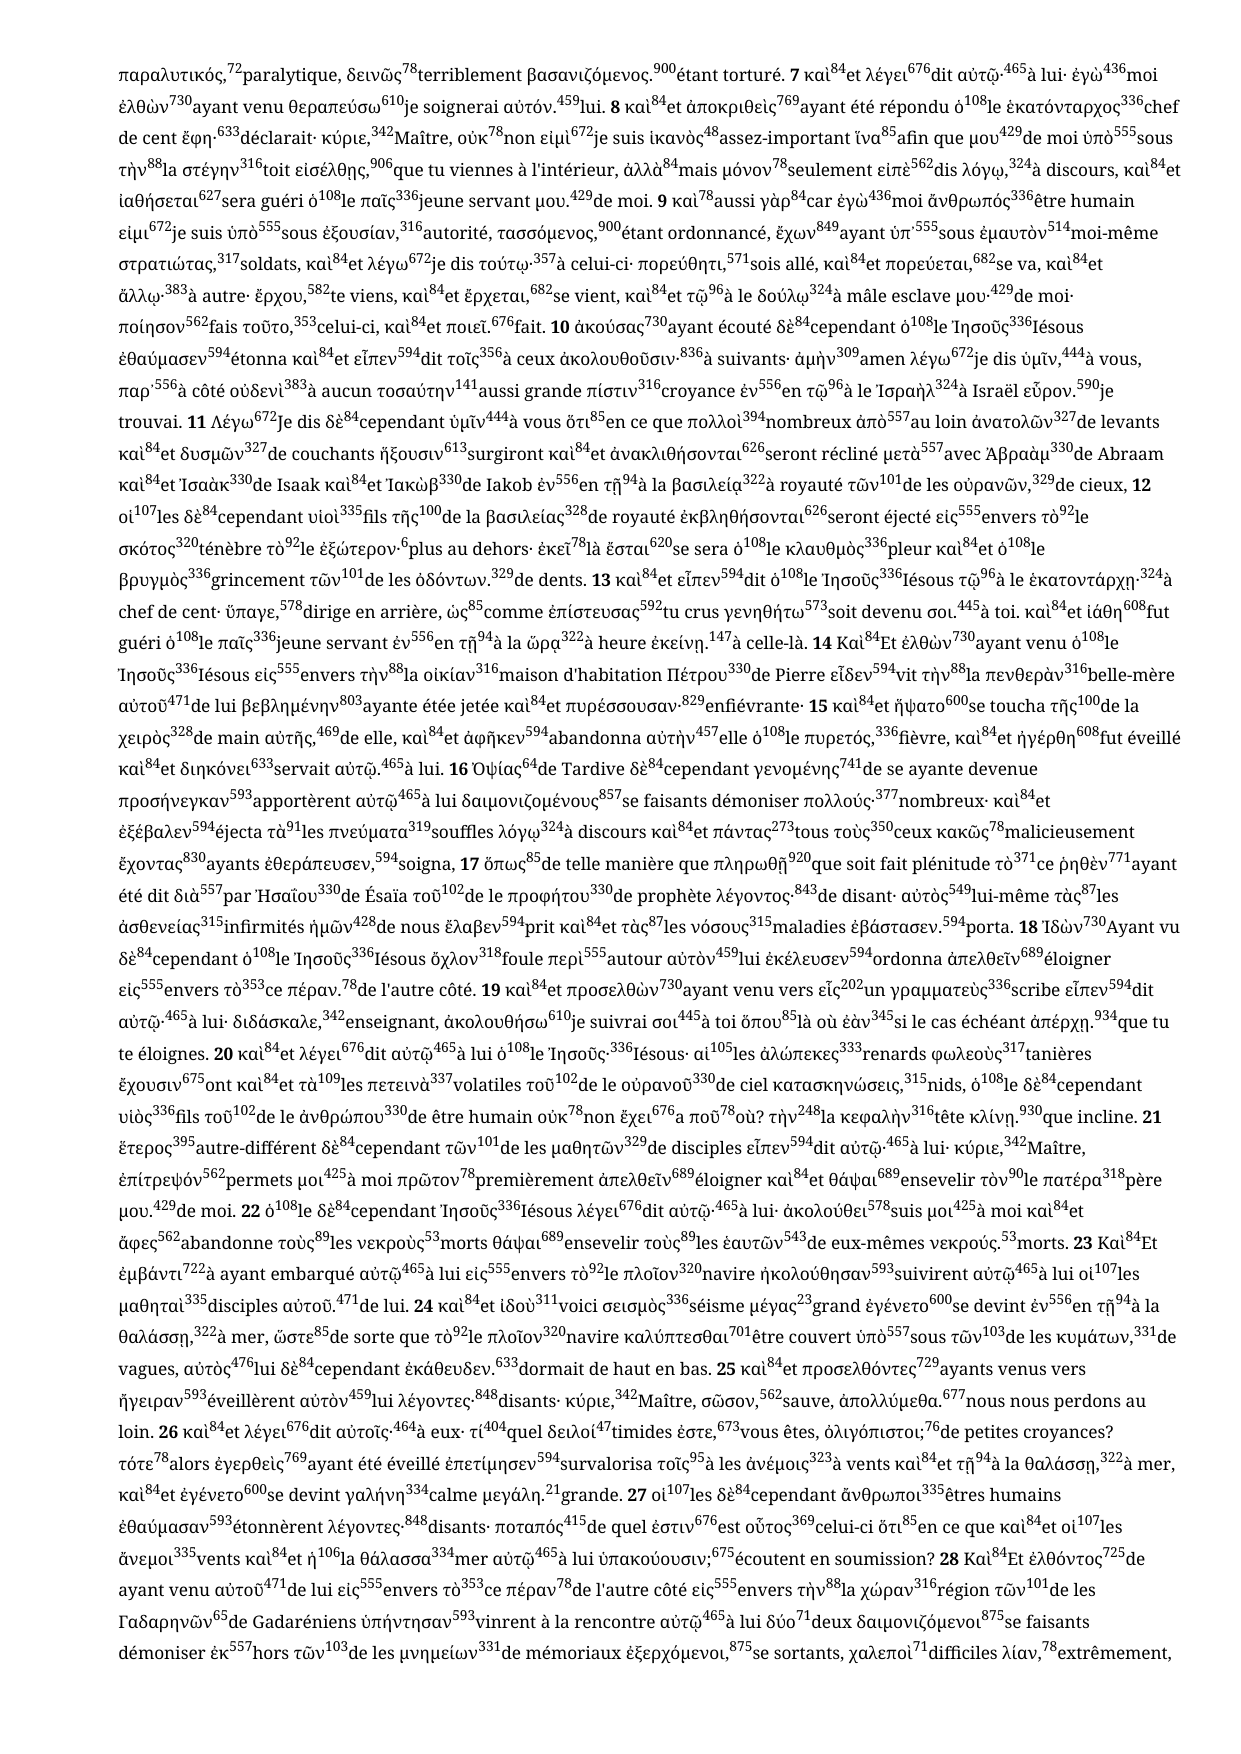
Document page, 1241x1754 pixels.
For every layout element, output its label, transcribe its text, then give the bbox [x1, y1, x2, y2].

text 1 Καταβάντος725de Ayant descendu δὲ84cependant αὐτοῦ471de lui ἀπὸ557au loin τοῦ104de le ὄρους332de montagne ἠκολούθησαν593suivirent αὐτῷ465à lui ὄχλοι335foules πολλοί.291nombreux. 2 καὶ84et ἰδοὺ311voici λεπρὸς72lépreux προσελθὼν730ayant venu vers προσεκύνει633prosternait vers αὐτῷ465à lui λέγων·849disant· κύριε,342Maître, ἐὰν85si le cas échéant θέλῃς928que tu veuilles δύνασαί680tu te peux με422moi καθαρίσαι.689purifier. 3 καὶ84et ἐκτείνας730ayant étendu dehors τὴν248la χεῖρα316main ἥψατο600se toucha αὐτοῦ471de lui λέγων·849disant· θέλω,672je veux, καθαρίσθητι·571sois purifié· καὶ84et εὐθέως78directement ἐκαθαρίσθη608fut purifié αὐτοῦ471de lui ἡ106la λέπρα.334lèpre. 4 καὶ84et λέγει676dit αὐτῷ465à lui ὁ108le Ἰησοῦς·336Iésous· ὅρα578vois μηδενὶ383à pas un εἴπῃς,906que tu dises, ἀλλὰ84mais ὕπαγε578dirige en arrière σεαυτὸν523toi-même δεῖξον562montre τῷ96à le ἱερεῖ324à sacrificateur καὶ84et προσένεγκον562apporte τὸ92le δῶρον320don ὃ489lequel προσέταξεν594ordonnança auprès Μωϋσῆς,336Môusês, εἰς555envers μαρτύριον320témoignage αὐτοῖς.464à eux. 5 Εἰσελθόντος725de Ayant venu à l'intérieur δὲ84cependant αὐτοῦ471de lui εἰς555envers Καφαρναοὺμ316Kapharnaoum προσῆλθεν594vint vers αὐτῷ465à lui ἑκατόνταρχος336chef de cent παρακαλῶν849appelant à côté αὐτὸν459lui 6 καὶ84et λέγων·849disant· κύριε,342Maître, ὁ108le παῖς336jeune servant μου429de moi βέβληται662a été jeté ἐν556en τῇ94à la οἰκίᾳ322à maison d'habitation παραλυτικός,72paralytique, δεινῶς78terriblement βασανιζόμενος.900étant torturé. 7 καὶ84et λέγει676dit αὐτῷ·465à lui· ἐγὼ436moi ἐλθὼν730ayant venu θεραπεύσω610je soignerai αὐτόν.459lui. 8 καὶ84et ἀποκριθεὶς769ayant été répondu ὁ108le ἑκατόνταρχος336chef de cent ἔφη·633déclarait· κύριε,342Maître, οὐκ78non εἰμὶ672je suis ἱκανὸς48assez-important ἵνα85afin que μου429de moi ὑπὸ555sous τὴν88la στέγην316toit εἰσέλθῃς,906que tu viennes à l'intérieur, ἀλλὰ84mais μόνον78seulement εἰπὲ562dis λόγῳ,324à discours, καὶ84et ἰαθήσεται627sera guéri ὁ108le παῖς336jeune servant μου.429de moi. 9 καὶ78aussi γὰρ84car ἐγὼ436moi ἄνθρωπός336être humain εἰμι672je suis ὑπὸ555sous ἐξουσίαν,316autorité, τασσόμενος,900étant ordonnancé, ἔχων849ayant ὑπ᾽555sous ἐμαυτὸν514moi-même στρατιώτας,317soldats, καὶ84et λέγω672je dis τούτῳ·357à celui-ci· πορεύθητι,571sois allé, καὶ84et πορεύεται,682se va, καὶ84et ἄλλῳ·383à autre· ἔρχου,582te viens, καὶ84et ἔρχεται,682se vient, καὶ84et τῷ96à le δούλῳ324à mâle esclave μου·429de moi· ποίησον562fais τοῦτο,353celui-ci, καὶ84et ποιεῖ.676fait. 10 ἀκούσας730ayant écouté δὲ84cependant ὁ108le Ἰησοῦς336Iésous ἐθαύμασεν594étonna καὶ84et εἶπεν594dit τοῖς356à ceux ἀκολουθοῦσιν·836à suivants· ἀμὴν309amen λέγω672je dis ὑμῖν,444à vous, παρ᾽556à côté οὐδενὶ383à aucun τοσαύτην141aussi grande πίστιν316croyance ἐν556en τῷ96à le Ἰσραὴλ324à Israël εὗρον.590je trouvai. 11 Λέγω672Je dis δὲ84cependant ὑμῖν444à vous ὅτι85en ce que πολλοὶ394nombreux ἀπὸ557au loin ἀνατολῶν327de levants καὶ84et δυσμῶν327de couchants ἥξουσιν613surgiront καὶ84et ἀνακλιθήσονται626seront récliné μετὰ557avec Ἀβραὰμ330de Abraam καὶ84et Ἰσαὰκ330de Isaak καὶ84et Ἰακὼβ330de Iakob ἐν556en τῇ94à la βασιλείᾳ322à royauté τῶν101de les οὐρανῶν,329de cieux, 12 οἱ107les δὲ84cependant υἱοὶ335fils τῆς100de la βασιλείας328de royauté ἐκβληθήσονται626seront éjecté εἰς555envers τὸ92le σκότος320ténèbre τὸ92le ἐξώτερον·6plus au dehors· ἐκεῖ78là ἔσται620se sera ὁ108le κλαυθμὸς336pleur καὶ84et ὁ108le βρυγμὸς336grincement τῶν101de les ὀδόντων.329de dents. 13 καὶ84et εἶπεν594dit ὁ108le Ἰησοῦς336Iésous τῷ96à le ἑκατοντάρχῃ·324à chef de cent· ὕπαγε,578dirige en arrière, ὡς85comme ἐπίστευσας592tu crus γενηθήτω573soit devenu σοι.445à toi. καὶ84et ἰάθη608fut guéri ὁ108le παῖς336jeune servant ἐν556en τῇ94à la ὥρᾳ322à heure ἐκείνῃ.147à celle-là. 14 Καὶ84Et ἐλθὼν730ayant venu ὁ108le Ἰησοῦς336Iésous εἰς555envers τὴν88la οἰκίαν316maison d'habitation Πέτρου330de Pierre εἶδεν594vit τὴν88la πενθερὰν316belle-mère αὐτοῦ471de lui βεβλημένην803ayante étée jetée καὶ84et πυρέσσουσαν·829enfiévrante· 15 καὶ84et ἥψατο600se toucha τῆς100de la χειρὸς328de main αὐτῆς,469de elle, καὶ84et ἀφῆκεν594abandonna αὐτὴν457elle ὁ108le πυρετός,336fièvre, καὶ84et ἠγέρθη608fut éveillé καὶ84et διηκόνει633servait αὐτῷ.465à lui. 16 Ὀψίας64de Tardive δὲ84cependant γενομένης741de se ayante devenue προσήνεγκαν593apportèrent αὐτῷ465à lui δαιμονιζομένους857se faisants démoniser πολλούς·377nombreux· καὶ84et ἐξέβαλεν594éjecta τὰ91les πνεύματα319souffles λόγῳ324à discours καὶ84et πάντας273tous τοὺς350ceux κακῶς78malicieusement ἔχοντας830ayants ἐθεράπευσεν,594soigna, 17 ὅπως85de telle manière que πληρωθῇ920que soit fait plénitude τὸ371ce ῥηθὲν771ayant été dit διὰ557par Ἠσαΐου330de Ésaïa τοῦ102de le προφήτου330de prophète λέγοντος·843de disant· αὐτὸς549lui-même τὰς87les ἀσθενείας315infirmités ἡμῶν428de nous ἔλαβεν594prit καὶ84et τὰς87les νόσους315maladies ἐβάστασεν.594porta. 18 Ἰδὼν730Ayant vu δὲ84cependant ὁ108le Ἰησοῦς336Iésous ὄχλον318foule περὶ555autour αὐτὸν459lui ἐκέλευσεν594ordonna ἀπελθεῖν689éloigner εἰς555envers τὸ353ce πέραν.78de l'autre côté. 19 καὶ84et προσελθὼν730ayant venu vers εἷς202un γραμματεὺς336scribe εἶπεν594dit αὐτῷ·465à lui· διδάσκαλε,342enseignant, ἀκολουθήσω610je suivrai σοι445à toi ὅπου85là où ἐὰν345si le cas échéant ἀπέρχῃ.934que tu te éloignes. 20 καὶ84et λέγει676dit αὐτῷ465à lui ὁ108le Ἰησοῦς·336Iésous· αἱ105les ἀλώπεκες333renards φωλεοὺς317tanières ἔχουσιν675ont καὶ84et τὰ109les πετεινὰ337volatiles τοῦ102de le οὐρανοῦ330de ciel κατασκηνώσεις,315nids, ὁ108le δὲ84cependant υἱὸς336fils τοῦ102de le ἀνθρώπου330de être humain οὐκ78non ἔχει676a ποῦ78où? τὴν248la κεφαλὴν316tête κλίνῃ.930que incline. 21 ἕτερος395autre-différent δὲ84cependant τῶν101de les μαθητῶν329de disciples εἶπεν594dit αὐτῷ·465à lui· κύριε,342Maître, ἐπίτρεψόν562permets μοι425à moi πρῶτον78premièrement ἀπελθεῖν689éloigner καὶ84et θάψαι689ensevelir τὸν90le πατέρα318père μου.429de moi. 22 ὁ108le δὲ84cependant Ἰησοῦς336Iésous λέγει676dit αὐτῷ·465à lui· ἀκολούθει578suis μοι425à moi καὶ84et ἄφες562abandonne τοὺς89les νεκροὺς53morts θάψαι689ensevelir τοὺς89les ἑαυτῶν543de eux-mêmes νεκρούς.53morts. 23 Καὶ84Et ἐμβάντι722à ayant embarqué αὐτῷ465à lui εἰς555envers τὸ92le πλοῖον320navire ἠκολούθησαν593suivirent αὐτῷ465à lui οἱ107les μαθηταὶ335disciples αὐτοῦ.471de lui. 24 καὶ84et ἰδοὺ311voici σεισμὸς336séisme μέγας23grand ἐγένετο600se devint ἐν556en τῇ94à la θαλάσσῃ,322à mer, ὥστε85de sorte que τὸ92le πλοῖον320navire καλύπτεσθαι701être couvert ὑπὸ557sous τῶν103de les κυμάτων,331de vagues, αὐτὸς476lui δὲ84cependant ἐκάθευδεν.633dormait de haut en bas. 25 καὶ84et προσελθόντες729ayants venus vers ἤγειραν593éveillèrent αὐτὸν459lui λέγοντες·848disants· κύριε,342Maître, σῶσον,562sauve, ἀπολλύμεθα.677nous nous perdons au loin. 26 καὶ84et λέγει676dit αὐτοῖς·464à eux· τί404quel δειλοί47timides ἐστε,673vous êtes, ὀλιγόπιστοι;76de petites croyances? τότε78alors ἐγερθεὶς769ayant été éveillé ἐπετίμησεν594survalorisa τοῖς95à les ἀνέμοις323à vents καὶ84et τῇ94à la θαλάσσῃ,322à mer, καὶ84et ἐγένετο600se devint γαλήνη334calme μεγάλη.21grande. 27 οἱ107les δὲ84cependant ἄνθρωποι335êtres humains ἐθαύμασαν593étonnèrent λέγοντες·848disants· ποταπός415de quel ἐστιν676est οὗτος369celui-ci ὅτι85en ce que καὶ84et οἱ107les ἄνεμοι335vents καὶ84et ἡ106la θάλασσα334mer αὐτῷ465à lui ὑπακούουσιν;675écoutent en soumission? 28 Καὶ84Et ἐλθόντος725de ayant venu αὐτοῦ471de lui εἰς555envers τὸ353ce πέραν78de l'autre côté εἰς555envers τὴν88la χώραν316région τῶν101de les Γαδαρηνῶν65de Gadaréniens ὑπήντησαν593vinrent à la rencontre αὐτῷ465à lui δύο71deux δαιμονιζόμενοι875se faisants démoniser ἐκ557hors τῶν103de les μνημείων331de mémoriaux ἐξερχόμενοι,875se sortants, χαλεποὶ71difficiles λίαν,78extrêmement, ὥστε85de sorte que μὴ78ne pas ἰσχύειν698avoir la ténacité τινὰ378un quelconque παρελθεῖν689passer à côté διὰ557par τῆς100de la ὁδοῦ328de chemin ἐκείνης.153de celle-là. 29 καὶ84et ἰδοὺ311voici ἔκραξαν593croassèrent λέγοντες·848disants· τί417quel ἡμῖν424à nous καὶ84et σοί,445à toi, υἱὲ342fils τοῦ102de le θεοῦ;330de Dieu? ἦλθες592tu vins ὧδε78ici πρὸ557d'avant καιροῦ330de moment βασανίσαι689torturer ἡμᾶς;421nous? 30 ἦν633était δὲ84cependant μακρὰν78distancément ἀπ᾽557au loin αὐτῶν470de eux ἀγέλη334harde χοίρων329de pourceaux πολλῶν285de nombreux βοσκομένη.898étante faite paître. 31 οἱ107les δὲ84cependant δαίμονες335démons παρεκάλουν632appelaient à côté αὐτὸν459lui λέγοντες·848disants· εἰ85si ἐκβάλλεις674tu éjectes ἡμᾶς,421nous, ἀπόστειλον562envoie ἡμᾶς421nous εἰς555envers τὴν88la ἀγέλην316harde τῶν101de les χοίρων.329de pourceaux. 32 καὶ84et εἶπεν594dit αὐτοῖς·464à eux· ὑπάγετε.577dirigez en arrière. οἱ368ceux δὲ84cependant ἐξελθόντες729ayants sortis ἀπῆλθον593éloignèrent εἰς555envers τοὺς89les χοίρους·317pourceaux· καὶ84et ἰδοὺ311voici ὥρμησεν594rua πᾶσα290toute ἡ106la ἀγέλη334harde κατὰ557contre τοῦ102de le κρημνοῦ330de escarpement εἰς555envers τὴν88la θάλασσαν316mer καὶ84et ἀπέθανον593moururent loin ἐν556en τοῖς97à les ὕδασιν.325à eaux. 33 οἱ368ceux δὲ84cependant βόσκοντες848faisants paître ἔφυγον,593fuirent, καὶ84et ἀπελθόντες729ayants éloignés εἰς555envers τὴν88la πόλιν316cité ἀπήγγειλαν593rapportèrent annonce πάντα379tous καὶ84et τὰ352ces τῶν362de ceux δαιμονιζομένων.869de se faisants démoniser. 34 καὶ84et ἰδοὺ311voici πᾶσα290toute ἡ106la πόλις334cité ἐξῆλθεν594sortit εἰς555envers ὑπάντησιν316rencontre τῷ96à le Ἰησοῦ324à Iésous καὶ84et ἰδόντες729ayants vus αὐτὸν459lui παρεκάλεσαν593appelèrent à côté ὅπως85de telle manière que μεταβῇ908que dépasse ἀπὸ557au loin τῶν103de les ὁρίων331de frontières αὐτῶν.470de eux. [118, 59, 1181, 1665]
